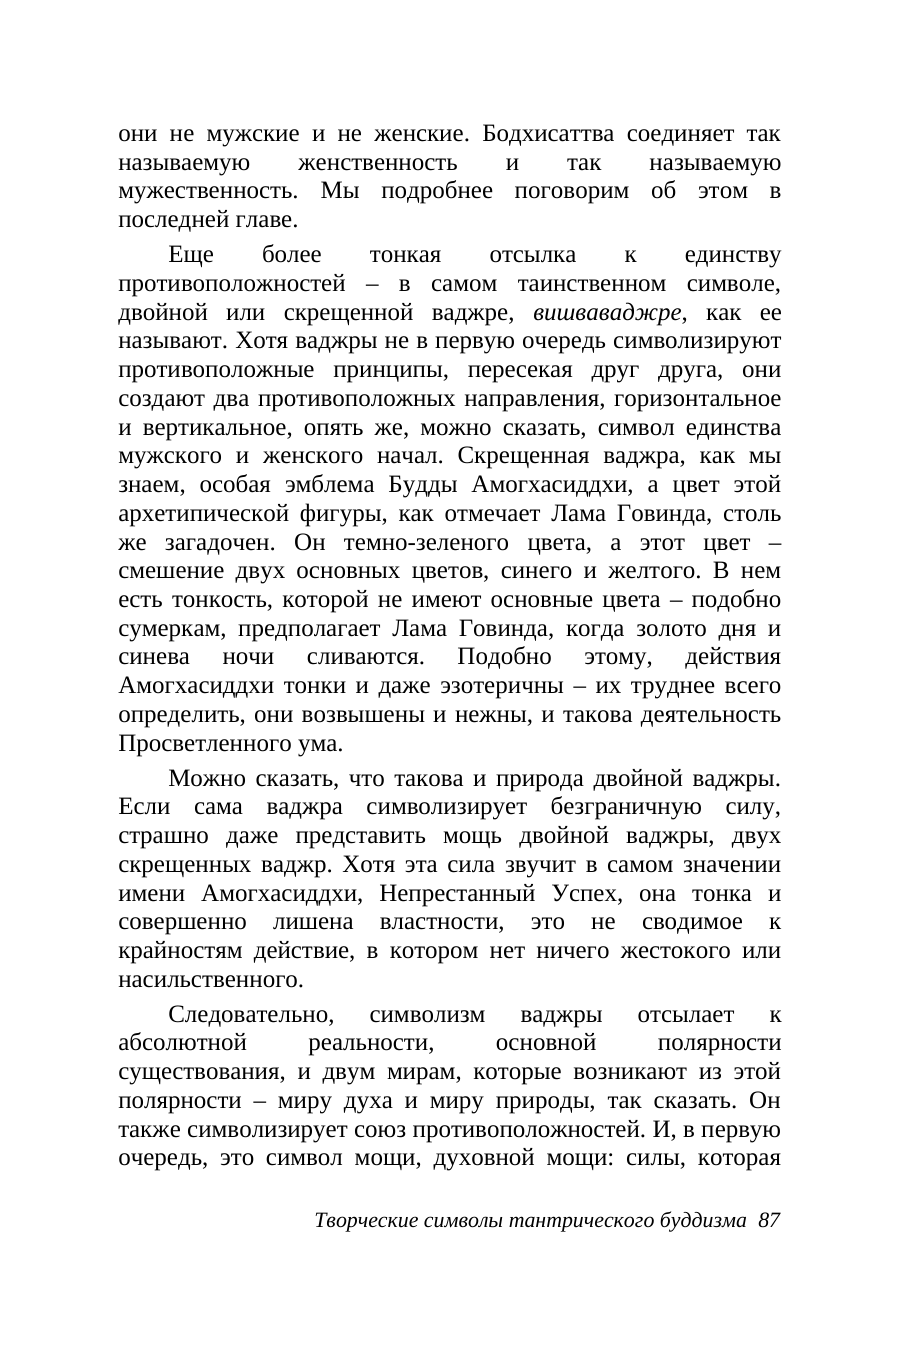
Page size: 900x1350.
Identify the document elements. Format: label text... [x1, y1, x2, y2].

text Еще более тонкая отсылка к единству противоположностей – в самом таинственном символе, двойной или скрещенной ваджре, вишваваджре, как ее называют. Хотя ваджры не в первую очередь символизируют противоположные принципы, пересекая друг друга, они создают два противоположных направления, горизонтальное и вертикальное, опять же, можно сказать, символ единства мужского и женского начал. Скрещенная ваджра, как мы знаем, особая эмблема Будды Амогхасиддхи, а цвет этой архетипической фигуры, как отмечает Лама Говинда, столь же загадочен. Он темно-зеленого цвета, а этот цвет – смешение двух основных цветов, синего и желтого. В нем есть тонкость, которой не имеют основные цвета – подобно сумеркам, предполагает Лама Говинда, когда золото дня и синева ночи сливаются. Подобно этому, действия Амогхасиддхи тонки и даже эзотеричны – их труднее всего определить, они возвышены и нежны, и такова деятельность Просветленного ума. [118, 239, 782, 757]
text Можно сказать, что такова и природа двойной ваджры. Если сама ваджра символизирует безграничную силу, страшно даже представить мощь двойной ваджры, двух скрещенных ваджр. Хотя эта сила звучит в самом значении имени Амогхасиддхи, Непрестанный Успех, она тонка и совершенно лишена властности, это не сводимое к крайностям действие, в котором нет ничего жестокого или насильственного. [118, 763, 782, 993]
text Следовательно, символизм ваджры отсылает к абсолютной реальности, основной полярности существования, и двум мирам, которые возникают из этой полярности – миру духа и миру природы, так сказать. Он также символизирует союз противоположностей. И, в первую очередь, это символ мощи, духовной мощи: силы, которая [118, 999, 782, 1171]
text они не мужские и не женские. Бодхисаттва соединяет так называемую женственность и так называемую мужественность. Мы подробнее поговорим об этом в последней главе. [118, 118, 782, 233]
